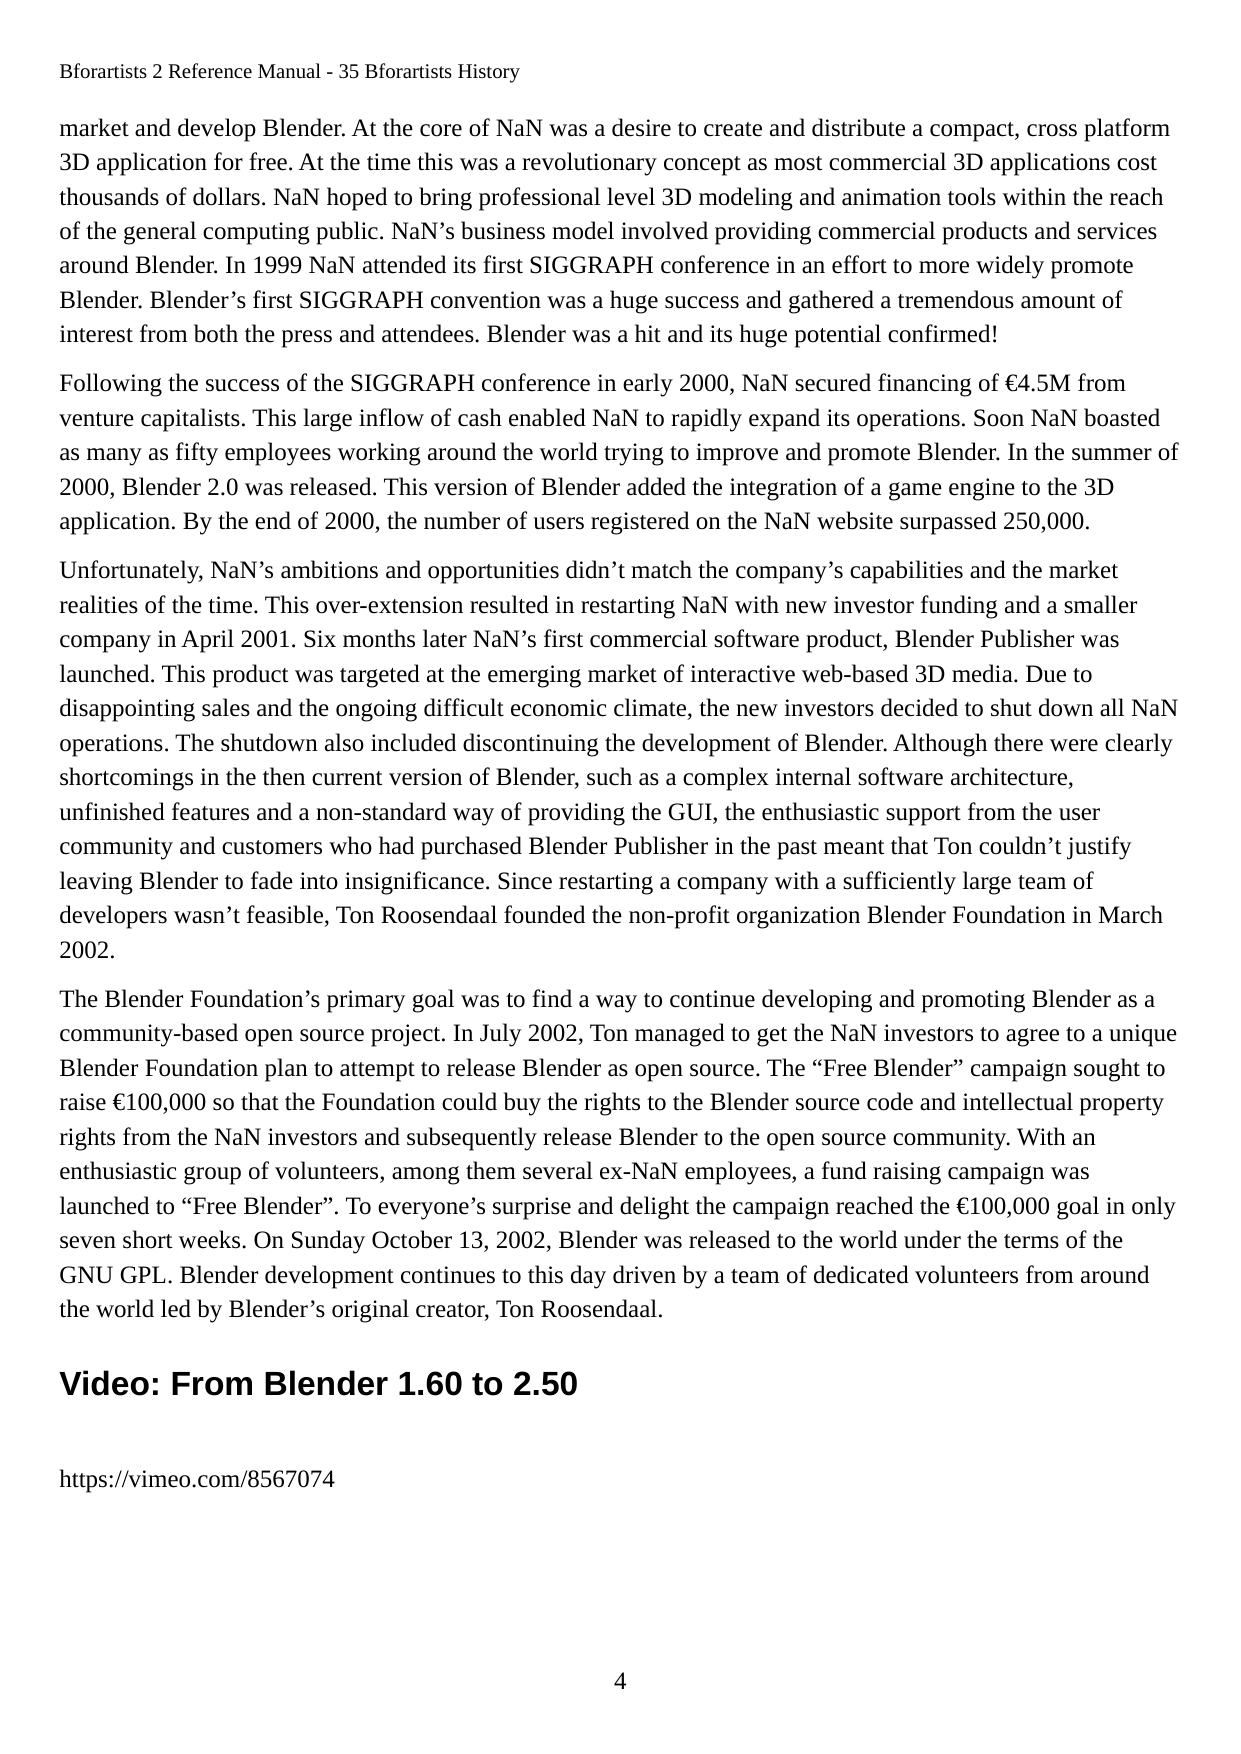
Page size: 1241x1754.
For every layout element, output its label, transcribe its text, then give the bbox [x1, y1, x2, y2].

text https://vimeo.com/8567074 [59, 1464, 1181, 1493]
subtitle Video: From Blender 1.60 to 2.50 [59, 1364, 1181, 1403]
text Unfortunately, NaN’s ambitions and opportunities didn’t match the company’s capabilities and the market realities of the time. This over-extension resulted in restarting NaN with new investor funding and a smaller company in April 2001. Six months later NaN’s first commercial software product, Blender Publisher was launched. This product was targeted at the emerging market of interactive web-based 3D media. Due to disappointing sales and the ongoing difficult economic climate, the new investors decided to shut down all NaN operations. The shutdown also included discontinuing the development of Blender. Although there were clearly shortcomings in the then current version of Blender, such as a complex internal software architecture, unfinished features and a non-standard way of providing the GUI, the enthusiastic support from the user community and customers who had purchased Blender Publisher in the past meant that Ton couldn’t justify leaving Blender to fade into insignificance. Since restarting a company with a sufficiently large team of developers wasn’t feasible, Ton Roosendaal founded the non-profit organization Blender Foundation in March 2002. [59, 556, 1181, 963]
text market and develop Blender. At the core of NaN was a desire to create and distribute a compact, cross platform 3D application for free. At the time this was a revolutionary concept as most commercial 3D applications cost thousands of dollars. NaN hoped to bring professional level 3D modeling and animation tools within the reach of the general computing public. NaN’s business model involved providing commercial products and services around Blender. In 1999 NaN attended its first SIGGRAPH conference in an effort to more widely promote Blender. Blender’s first SIGGRAPH convention was a huge success and gathered a tremendous amount of interest from both the press and attendees. Blender was a hit and its huge potential confirmed! [59, 113, 1181, 348]
text The Blender Foundation’s primary goal was to find a way to continue developing and promoting Blender as a community-based open source project. In July 2002, Ton managed to get the NaN investors to agree to a unique Blender Foundation plan to attempt to release Blender as open source. The “Free Blender” campaign sought to raise €100,000 so that the Foundation could buy the rights to the Blender source code and intellectual property rights from the NaN investors and subsequently release Blender to the open source community. With an enthusiastic group of volunteers, among them several ex-NaN employees, a fund raising campaign was launched to “Free Blender”. To everyone’s surprise and delight the campaign reached the €100,000 goal in only seven short weeks. On Sunday October 13, 2002, Blender was released to the world under the terms of the GNU GPL. Blender development continues to this day driven by a team of dedicated volunteers from around the world led by Blender’s original creator, Ton Roosendaal. [59, 984, 1181, 1323]
text Following the success of the SIGGRAPH conference in early 2000, NaN secured financing of €4.5M from venture capitalists. This large inflow of cash enabled NaN to rapidly expand its operations. Soon NaN boasted as many as fifty employees working around the world trying to improve and promote Blender. In the summer of 2000, Blender 2.0 was released. This version of Blender added the integration of a game engine to the 3D application. By the end of 2000, the number of users registered on the NaN website surpassed 250,000. [59, 368, 1181, 535]
